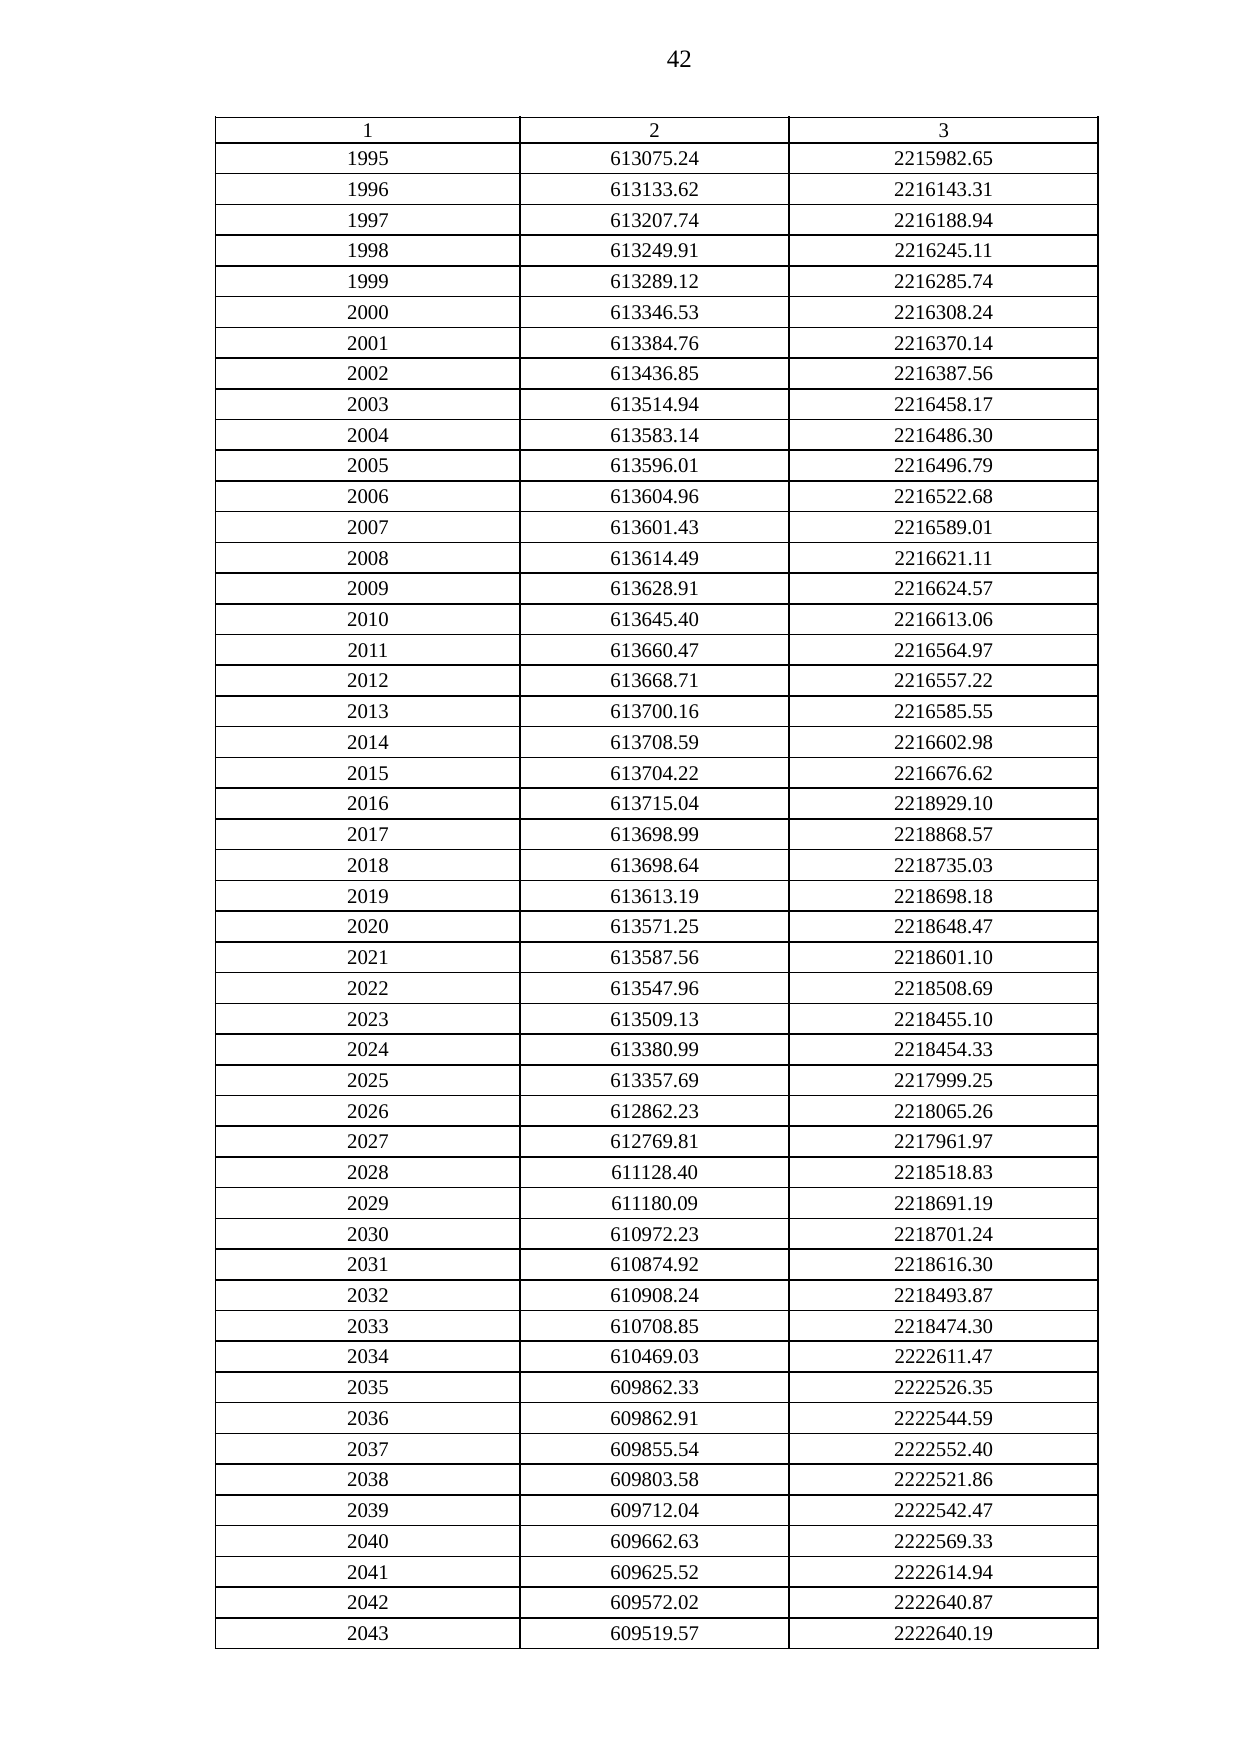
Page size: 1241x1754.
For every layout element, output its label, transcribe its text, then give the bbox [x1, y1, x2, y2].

table_cell 610972.23 [521, 1219, 788, 1248]
table_cell 611180.09 [521, 1188, 788, 1217]
table_cell 609572.02 [521, 1588, 788, 1617]
table_cell 613668.71 [521, 666, 788, 695]
table_cell 613645.40 [521, 605, 788, 634]
table_cell 2020 [216, 912, 519, 941]
table_cell 2035 [216, 1373, 519, 1402]
table_cell 2218691.19 [790, 1188, 1097, 1217]
table_cell 2218454.33 [790, 1035, 1097, 1064]
table_cell 613583.14 [521, 420, 788, 449]
table_cell 609712.04 [521, 1496, 788, 1525]
table_header 1 [216, 118, 519, 142]
table_cell 2006 [216, 482, 519, 511]
table_cell 2216676.62 [790, 758, 1097, 787]
table_cell 2005 [216, 451, 519, 480]
table_cell 1999 [216, 267, 519, 296]
table_cell 2216188.94 [790, 205, 1097, 234]
table_cell 613596.01 [521, 451, 788, 480]
table_cell 609519.57 [521, 1619, 788, 1648]
table_cell 613704.22 [521, 758, 788, 787]
table_cell 2008 [216, 543, 519, 572]
table_cell 609862.33 [521, 1373, 788, 1402]
table_cell 613601.43 [521, 512, 788, 541]
table_cell 613604.96 [521, 482, 788, 511]
table_cell 2012 [216, 666, 519, 695]
table_cell 2218616.30 [790, 1250, 1097, 1279]
table_cell 613715.04 [521, 789, 788, 818]
table_cell 2016 [216, 789, 519, 818]
table_cell 2216564.97 [790, 635, 1097, 664]
table_cell 2222542.47 [790, 1496, 1097, 1525]
table_cell 1998 [216, 236, 519, 265]
table_cell 613436.85 [521, 359, 788, 388]
table_cell 2222569.33 [790, 1526, 1097, 1556]
table_cell 2022 [216, 973, 519, 1002]
table_cell 609625.52 [521, 1557, 788, 1586]
table_cell 613614.49 [521, 543, 788, 572]
table_cell 2216285.74 [790, 267, 1097, 296]
table_cell 1996 [216, 174, 519, 203]
table_cell 2002 [216, 359, 519, 388]
table_cell 2040 [216, 1526, 519, 1556]
table_cell 613698.99 [521, 820, 788, 849]
table_cell 613357.69 [521, 1066, 788, 1094]
table_cell 2028 [216, 1158, 519, 1187]
table_cell 613346.53 [521, 297, 788, 326]
table_cell 2004 [216, 420, 519, 449]
table_cell 2025 [216, 1066, 519, 1094]
table_cell 613700.16 [521, 697, 788, 726]
table_cell 2024 [216, 1035, 519, 1064]
table_cell 613628.91 [521, 574, 788, 603]
table_cell 2034 [216, 1342, 519, 1371]
table_cell 2218518.83 [790, 1158, 1097, 1187]
table_cell 2038 [216, 1465, 519, 1494]
table_cell 2031 [216, 1250, 519, 1279]
table_cell 613289.12 [521, 267, 788, 296]
table_cell 2218065.26 [790, 1096, 1097, 1125]
table_cell 612769.81 [521, 1127, 788, 1156]
table_cell 2216245.11 [790, 236, 1097, 265]
table_cell 613207.74 [521, 205, 788, 234]
table_cell 2011 [216, 635, 519, 664]
table_cell 2007 [216, 512, 519, 541]
table_cell 613613.19 [521, 881, 788, 910]
table_cell 2029 [216, 1188, 519, 1217]
table_cell 2222614.94 [790, 1557, 1097, 1586]
table_cell 2015 [216, 758, 519, 787]
table_cell 2027 [216, 1127, 519, 1156]
table_cell 2215982.65 [790, 144, 1097, 173]
table_cell 2032 [216, 1281, 519, 1310]
table_cell 2216585.55 [790, 697, 1097, 726]
table_cell 613698.64 [521, 850, 788, 879]
table_cell 2023 [216, 1004, 519, 1033]
table_cell 613249.91 [521, 236, 788, 265]
table_cell 2222552.40 [790, 1434, 1097, 1463]
table_cell 613571.25 [521, 912, 788, 941]
table_cell 2030 [216, 1219, 519, 1248]
table_cell 2000 [216, 297, 519, 326]
table_cell 2217999.25 [790, 1066, 1097, 1094]
table_cell 2009 [216, 574, 519, 603]
table_cell 1995 [216, 144, 519, 173]
table_cell 609662.63 [521, 1526, 788, 1556]
table_cell 2216602.98 [790, 727, 1097, 757]
table_cell 613509.13 [521, 1004, 788, 1033]
table_cell 2021 [216, 943, 519, 972]
table_cell 2216621.11 [790, 543, 1097, 572]
table_cell 609862.91 [521, 1403, 788, 1433]
table_cell 2218601.10 [790, 943, 1097, 972]
table_cell 2216143.31 [790, 174, 1097, 203]
table_cell 2218698.18 [790, 881, 1097, 910]
table_header 2 [521, 118, 788, 142]
table_cell 2001 [216, 328, 519, 357]
table_cell 2222526.35 [790, 1373, 1097, 1402]
table_cell 2019 [216, 881, 519, 910]
table_cell 2222521.86 [790, 1465, 1097, 1494]
table_cell 2216370.14 [790, 328, 1097, 357]
table_cell 2216522.68 [790, 482, 1097, 511]
table_cell 2218455.10 [790, 1004, 1097, 1033]
table_cell 2216387.56 [790, 359, 1097, 388]
table_cell 2033 [216, 1311, 519, 1340]
table_cell 2218508.69 [790, 973, 1097, 1002]
table_cell 610908.24 [521, 1281, 788, 1310]
table_cell 2003 [216, 390, 519, 418]
table_cell 2222611.47 [790, 1342, 1097, 1371]
table_cell 2216557.22 [790, 666, 1097, 695]
table_cell 2218701.24 [790, 1219, 1097, 1248]
table_cell 613075.24 [521, 144, 788, 173]
table_cell 2222544.59 [790, 1403, 1097, 1433]
table_cell 610874.92 [521, 1250, 788, 1279]
table_cell 2037 [216, 1434, 519, 1463]
table_cell 2010 [216, 605, 519, 634]
table_cell 2222640.87 [790, 1588, 1097, 1617]
table_cell 613660.47 [521, 635, 788, 664]
table_cell 2218868.57 [790, 820, 1097, 849]
table_cell 2039 [216, 1496, 519, 1525]
table_cell 2013 [216, 697, 519, 726]
table_cell 613133.62 [521, 174, 788, 203]
table_cell 610469.03 [521, 1342, 788, 1371]
table_header 3 [790, 118, 1097, 142]
table_cell 2218648.47 [790, 912, 1097, 941]
table_cell 2218929.10 [790, 789, 1097, 818]
table_cell 2042 [216, 1588, 519, 1617]
table_cell 2222640.19 [790, 1619, 1097, 1648]
table_cell 2216624.57 [790, 574, 1097, 603]
table_cell 2014 [216, 727, 519, 757]
table_cell 613380.99 [521, 1035, 788, 1064]
table_cell 2216613.06 [790, 605, 1097, 634]
table_cell 2218474.30 [790, 1311, 1097, 1340]
table_cell 2216589.01 [790, 512, 1097, 541]
table_cell 2036 [216, 1403, 519, 1433]
table_cell 609803.58 [521, 1465, 788, 1494]
table_cell 613547.96 [521, 973, 788, 1002]
table_cell 613587.56 [521, 943, 788, 972]
table_cell 613708.59 [521, 727, 788, 757]
table_cell 2216458.17 [790, 390, 1097, 418]
table_cell 611128.40 [521, 1158, 788, 1187]
table_cell 610708.85 [521, 1311, 788, 1340]
table_cell 1997 [216, 205, 519, 234]
table_cell 2216308.24 [790, 297, 1097, 326]
table_cell 609855.54 [521, 1434, 788, 1463]
table_cell 2216496.79 [790, 451, 1097, 480]
table_cell 2018 [216, 850, 519, 879]
table_cell 2218735.03 [790, 850, 1097, 879]
table_cell 612862.23 [521, 1096, 788, 1125]
table_cell 2217961.97 [790, 1127, 1097, 1156]
table_cell 613514.94 [521, 390, 788, 418]
table_cell 2043 [216, 1619, 519, 1648]
table_cell 2026 [216, 1096, 519, 1125]
table_cell 2216486.30 [790, 420, 1097, 449]
table_cell 613384.76 [521, 328, 788, 357]
table_cell 2041 [216, 1557, 519, 1586]
table_cell 2017 [216, 820, 519, 849]
table_cell 2218493.87 [790, 1281, 1097, 1310]
